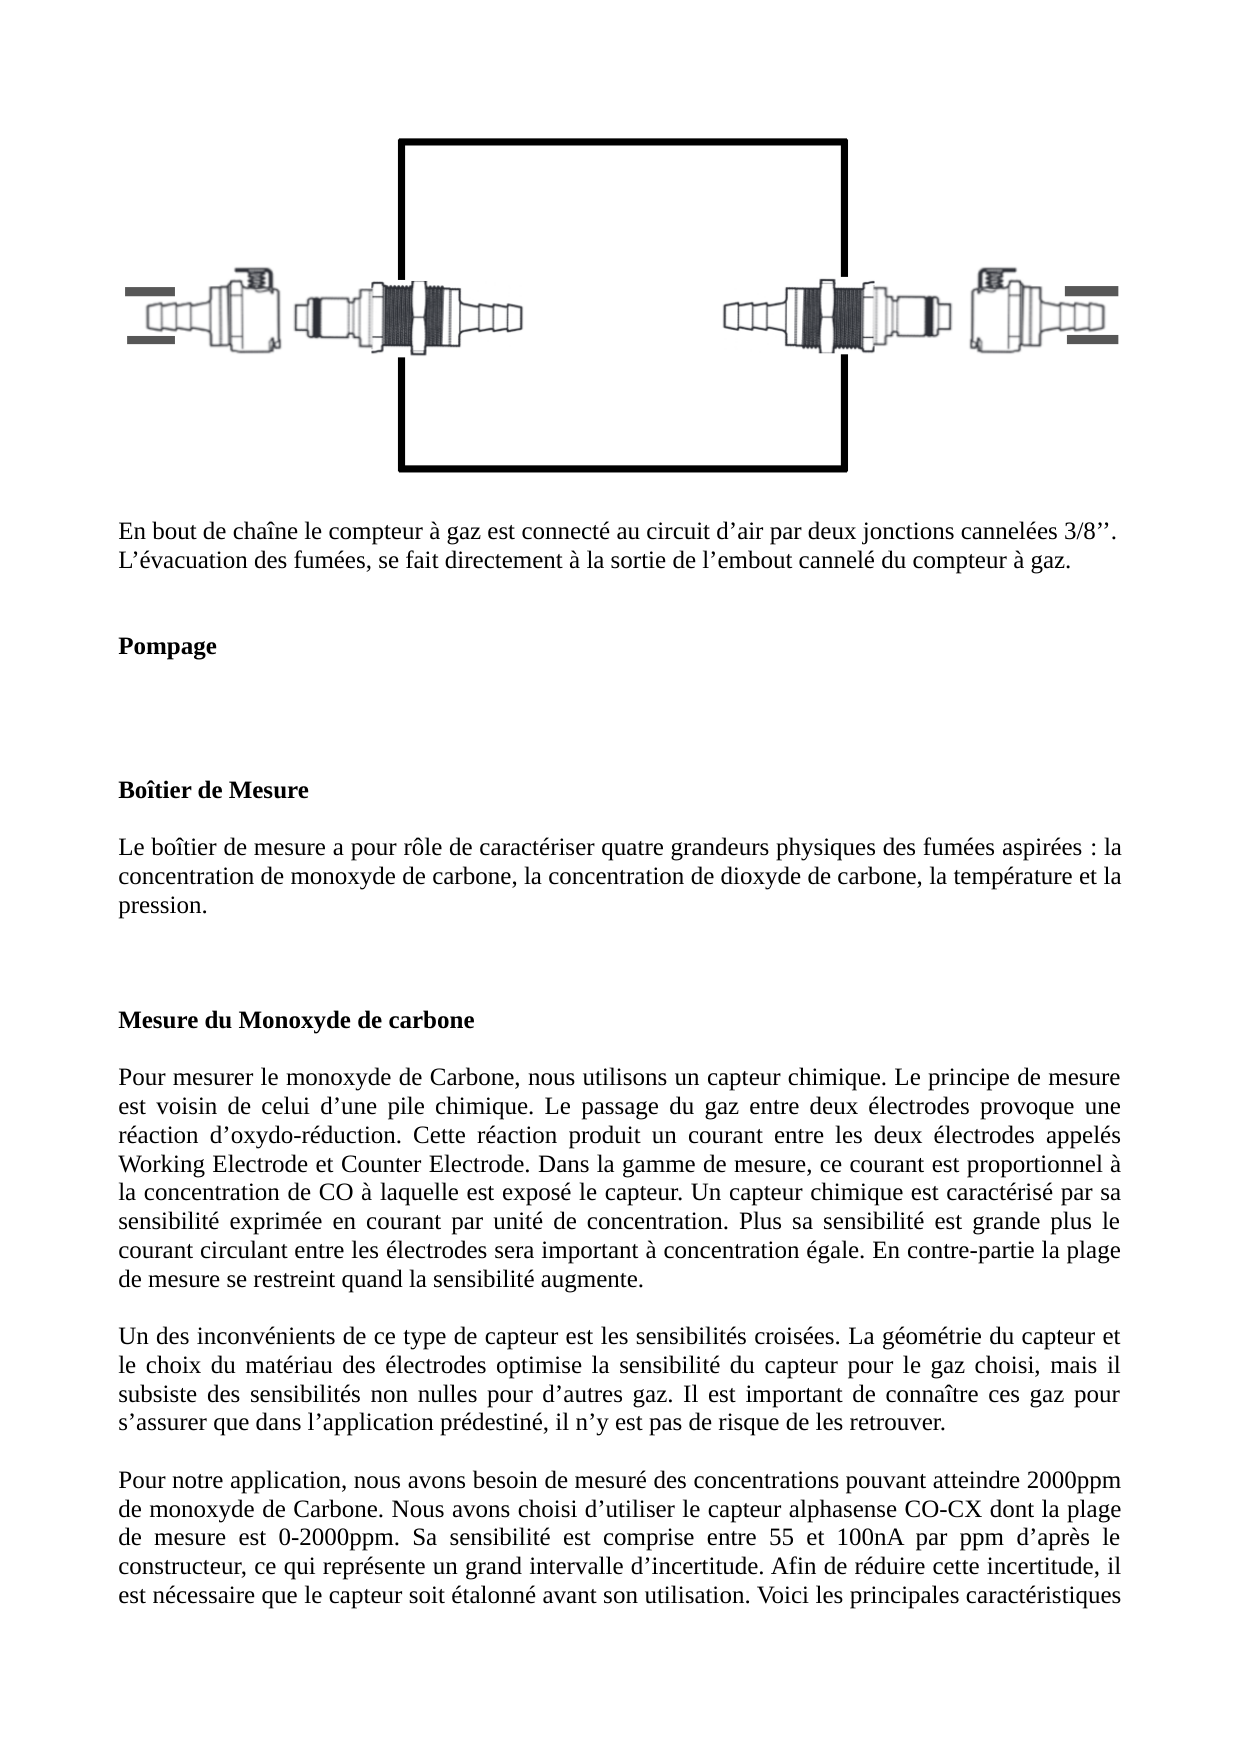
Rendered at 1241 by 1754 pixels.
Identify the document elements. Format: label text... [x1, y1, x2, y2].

text Le boîtier de mesure a pour rôle de caractériser quatre grandeurs physiques des fumées aspirées : la concentration de monoxyde de carbone, la concentration de dioxyde de carbone, la température et la pression. [118, 832, 1122, 919]
text Mesure du Monoxyde de carbone [118, 1005, 1122, 1034]
text L’évacuation des fumées, se fait directement à la sortie de l’embout cannelé du compteur à gaz. [118, 545, 1122, 574]
text Pour mesurer le monoxyde de Carbone, nous utilisons un capteur chimique. Le principe de mesure est voisin de celui d’une pile chimique. Le passage du gaz entre deux électrodes provoque une réaction d’oxydo-réduction. Cette réaction produit un courant entre les deux électrodes appelés Working Electrode et Counter Electrode. Dans la gamme de mesure, ce courant est proportionnel à la concentration de CO à laquelle est exposé le capteur. Un capteur chimique est caractérisé par sa sensibilité exprimée en courant par unité de concentration. Plus sa sensibilité est grande plus le courant circulant entre les électrodes sera important à concentration égale. En contre-partie la plage de mesure se restreint quand la sensibilité augmente. [118, 1062, 1122, 1292]
text Boîtier de Mesure [118, 775, 1122, 804]
text Un des inconvénients de ce type de capteur est les sensibilités croisées. La géométrie du capteur et le choix du matériau des électrodes optimise la sensibilité du capteur pour le gaz choisi, mais il subsiste des sensibilités non nulles pour d’autres gaz. Il est important de connaître ces gaz pour s’assurer que dans l’application prédestiné, il n’y est pas de risque de les retrouver. [118, 1321, 1122, 1436]
text Pompage [118, 631, 1122, 660]
text En bout de chaîne le compteur à gaz est connecté au circuit d’air par deux jonctions cannelées 3/8’’. [118, 516, 1122, 545]
text Pour notre application, nous avons besoin de mesuré des concentrations pouvant atteindre 2000ppm de monoxyde de Carbone. Nous avons choisi d’utiliser le capteur alphasense CO-CX dont la plage de mesure est 0-2000ppm. Sa sensibilité est comprise entre 55 et 100nA par ppm d’après le constructeur, ce qui représente un grand intervalle d’incertitude. Afin de réduire cette incertitude, il est nécessaire que le capteur soit étalonné avant son utilisation. Voici les principales caractéristiques [118, 1465, 1122, 1609]
